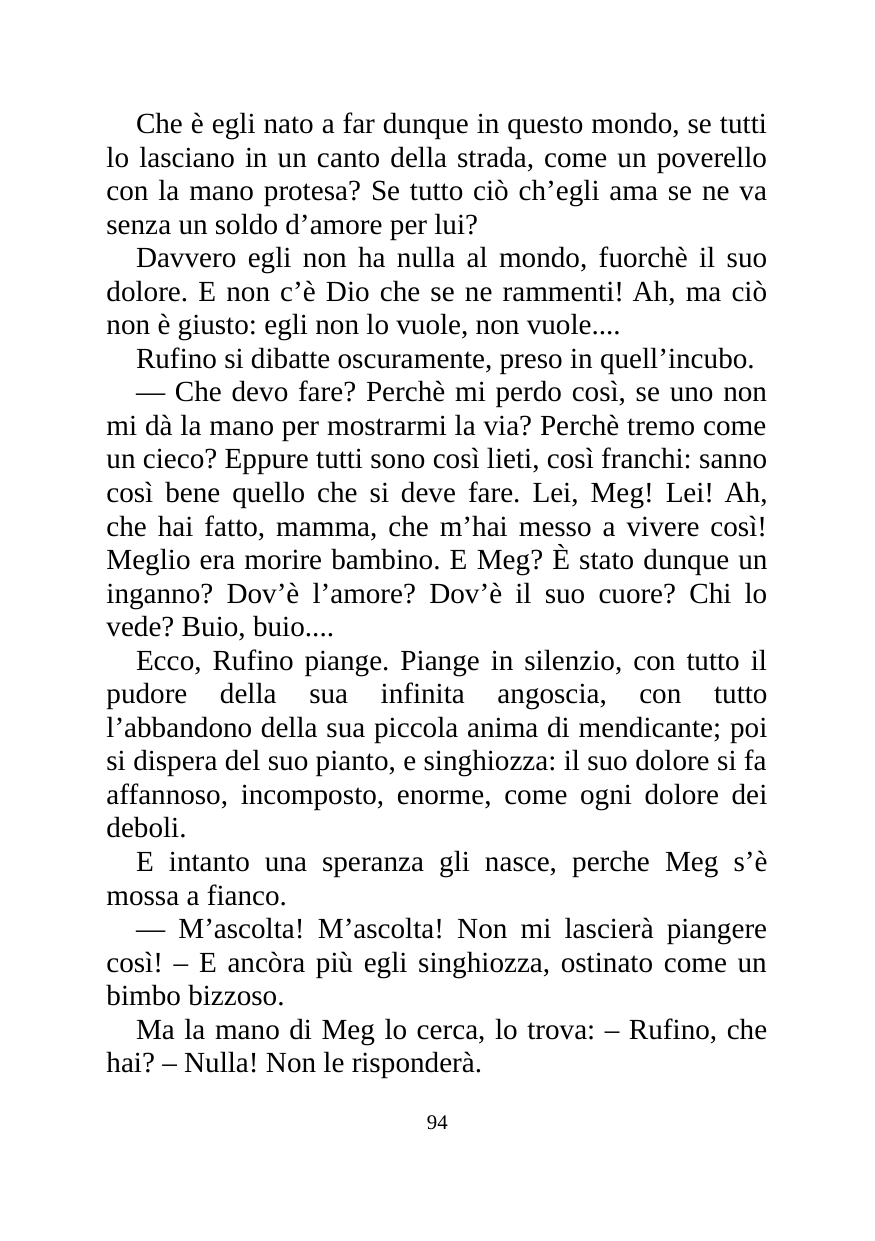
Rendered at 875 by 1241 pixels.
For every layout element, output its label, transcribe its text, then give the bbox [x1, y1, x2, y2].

text Davvero egli non ha nulla al mondo, fuorchè il suo dolore. E non c’è Dio che se ne rammenti! Ah, ma ciò non è giusto: egli non lo vuole, non vuole.... [106, 240, 768, 341]
text E intanto una speranza gli nasce, perche Meg s’è mossa a fianco. [106, 844, 768, 911]
text Ma la mano di Meg lo cerca, lo trova: – Rufino, che hai? – Nulla! Non le risponderà. [106, 1012, 768, 1079]
text — Che devo fare? Perchè mi perdo così, se uno non mi dà la mano per mostrarmi la via? Perchè tremo come un cieco? Eppure tutti sono così lieti, così franchi: sanno così bene quello che si deve fare. Lei, Meg! Lei! Ah, che hai fatto, mamma, che m’hai messo a vivere così! Meglio era morire bambino. E Meg? È stato dunque un inganno? Dov’è l’amore? Dov’è il suo cuore? Chi lo vede? Buio, buio.... [106, 374, 768, 643]
text Ecco, Rufino piange. Piange in silenzio, con tutto il pudore della sua infinita angoscia, con tutto l’abbandono della sua piccola anima di mendicante; poi si dispera del suo pianto, e singhiozza: il suo dolore si fa affannoso, incomposto, enorme, come ogni dolore dei deboli. [106, 643, 768, 844]
text Rufino si dibatte oscuramente, preso in quell’incubo. [106, 341, 768, 374]
text Che è egli nato a far dunque in questo mondo, se tutti lo lasciano in un canto della strada, come un poverello con la mano protesa? Se tutto ciò ch’egli ama se ne va senza un soldo d’amore per lui? [106, 106, 768, 240]
text — M’ascolta! M’ascolta! Non mi lascierà piangere così! – E ancòra più egli singhiozza, ostinato come un bimbo bizzoso. [106, 911, 768, 1012]
